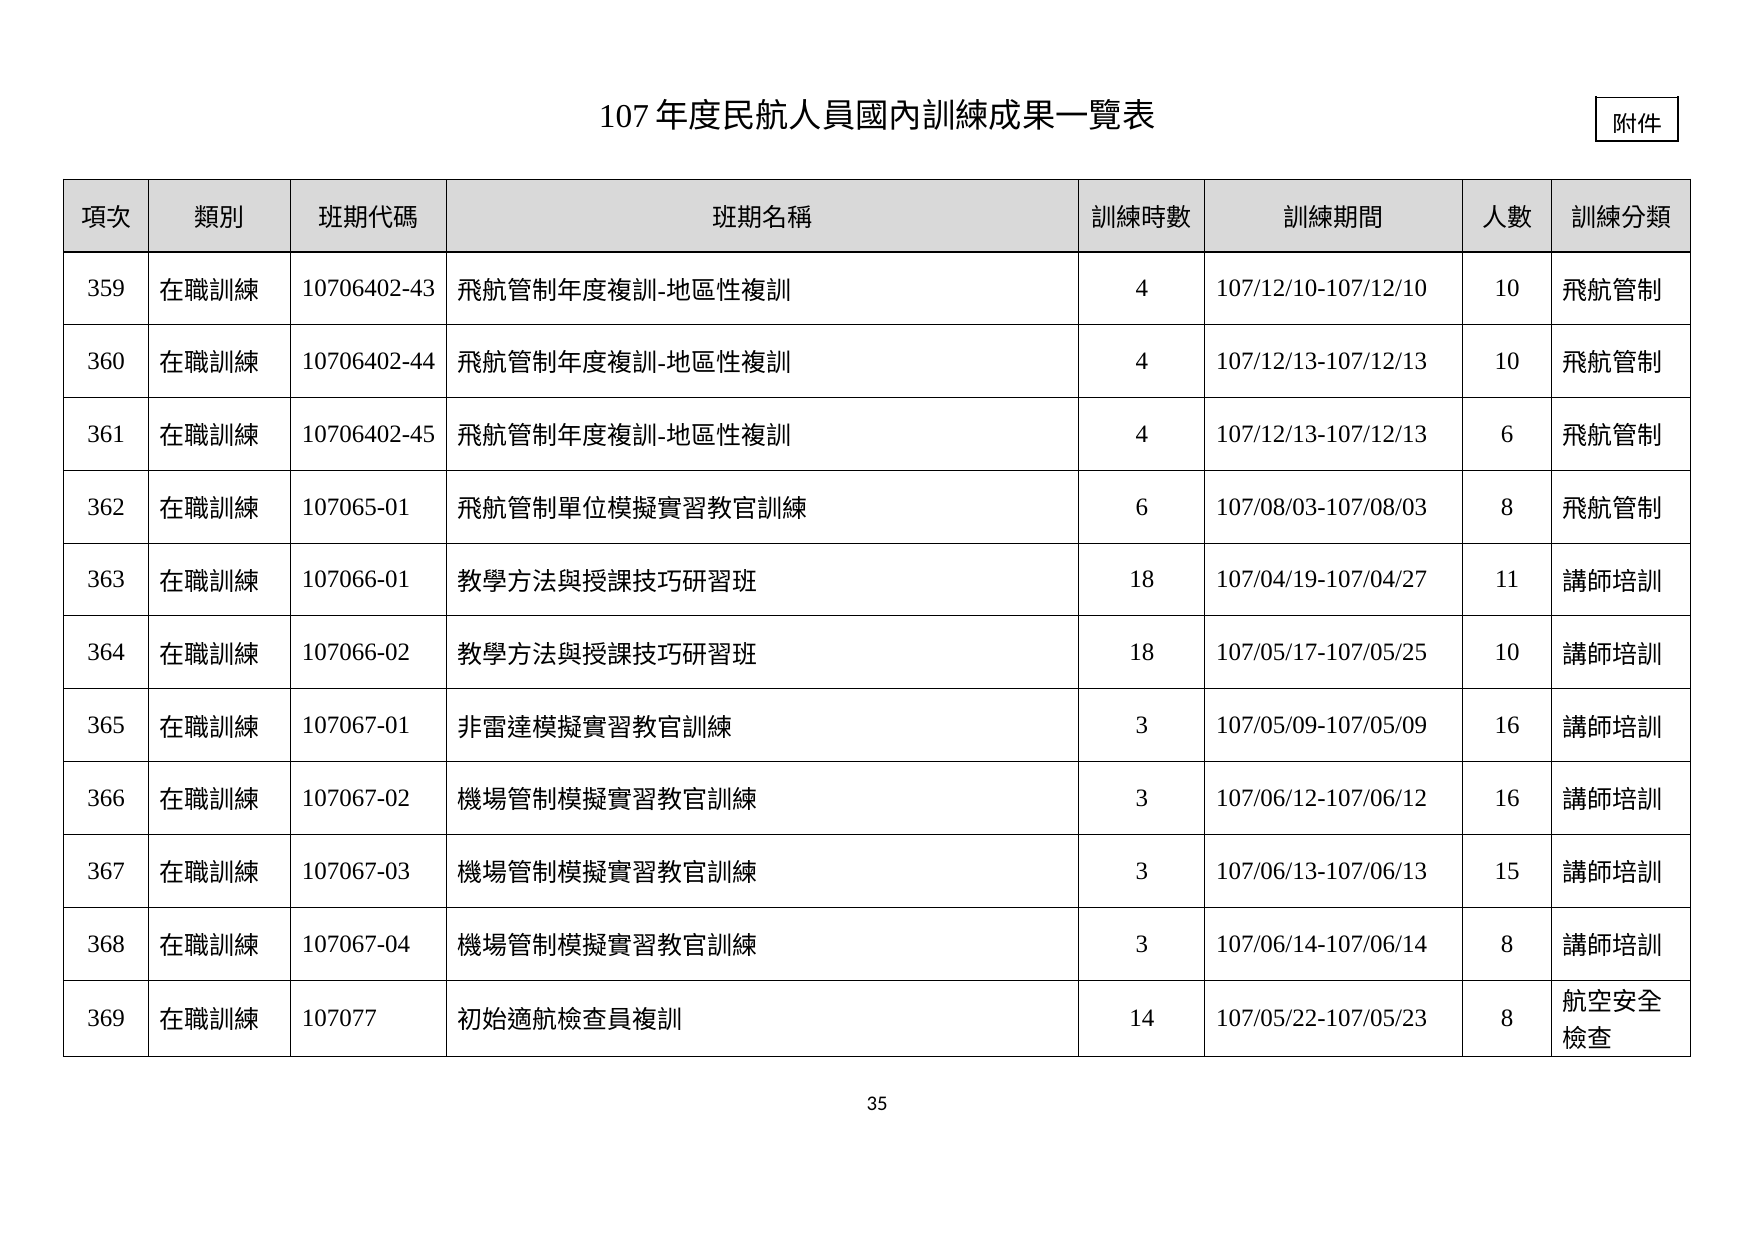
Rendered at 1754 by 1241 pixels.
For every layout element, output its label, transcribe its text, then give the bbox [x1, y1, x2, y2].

table_cell 107067-01 [291, 689, 446, 761]
table_cell 初始適航檢查員複訓 [447, 981, 1078, 1056]
table_cell 107/06/13-107/06/13 [1205, 835, 1462, 907]
table_cell 在職訓練 [149, 471, 290, 543]
table_cell 講師培訓 [1552, 835, 1690, 907]
table_cell 飛航管制單位模擬實習教官訓練 [447, 471, 1078, 543]
table_cell 在職訓練 [149, 689, 290, 761]
table_cell 4 [1079, 398, 1204, 470]
table_cell 教學方法與授課技巧研習班 [447, 544, 1078, 615]
table_cell 3 [1079, 908, 1204, 979]
table_cell 107065-01 [291, 471, 446, 543]
table_cell 107067-03 [291, 835, 446, 907]
table_cell 在職訓練 [149, 835, 290, 907]
table_cell 359 [64, 253, 148, 324]
table_cell 107/12/13-107/12/13 [1205, 325, 1462, 397]
table_header 項次 [64, 180, 148, 251]
table_cell 在職訓練 [149, 616, 290, 688]
table_cell 4 [1079, 325, 1204, 397]
table_cell 3 [1079, 835, 1204, 907]
table_cell 8 [1463, 471, 1551, 543]
table_cell 11 [1463, 544, 1551, 615]
table_cell 360 [64, 325, 148, 397]
table_cell 107066-02 [291, 616, 446, 688]
table_cell 10706402-44 [291, 325, 446, 397]
table_cell 在職訓練 [149, 981, 290, 1056]
table_cell 在職訓練 [149, 544, 290, 615]
table_header 班期名稱 [447, 180, 1078, 251]
table_cell 在職訓練 [149, 762, 290, 834]
table_cell 在職訓練 [149, 908, 290, 979]
table_cell 講師培訓 [1552, 616, 1690, 688]
table_cell 飛航管制年度複訓-地區性複訓 [447, 325, 1078, 397]
table_cell 講師培訓 [1552, 908, 1690, 979]
table_header 班期代碼 [291, 180, 446, 251]
table_header 訓練期間 [1205, 180, 1462, 251]
table_cell 107077 [291, 981, 446, 1056]
table_cell 10706402-45 [291, 398, 446, 470]
table_cell 4 [1079, 253, 1204, 324]
table_cell 機場管制模擬實習教官訓練 [447, 762, 1078, 834]
table_cell 369 [64, 981, 148, 1056]
table_cell 362 [64, 471, 148, 543]
table_cell 講師培訓 [1552, 689, 1690, 761]
table_cell 10 [1463, 616, 1551, 688]
table_cell 107/12/13-107/12/13 [1205, 398, 1462, 470]
table_cell 363 [64, 544, 148, 615]
table_cell 16 [1463, 762, 1551, 834]
table_cell 在職訓練 [149, 253, 290, 324]
table_cell 教學方法與授課技巧研習班 [447, 616, 1078, 688]
table_cell 364 [64, 616, 148, 688]
table_cell 10 [1463, 253, 1551, 324]
table_cell 機場管制模擬實習教官訓練 [447, 908, 1078, 979]
table_cell 107/04/19-107/04/27 [1205, 544, 1462, 615]
table_cell 366 [64, 762, 148, 834]
table_cell 在職訓練 [149, 398, 290, 470]
table_cell 6 [1463, 398, 1551, 470]
table_cell 361 [64, 398, 148, 470]
table_cell 107067-02 [291, 762, 446, 834]
table_cell 飛航管制年度複訓-地區性複訓 [447, 398, 1078, 470]
table_cell 講師培訓 [1552, 762, 1690, 834]
table_cell 107/12/10-107/12/10 [1205, 253, 1462, 324]
table_cell 8 [1463, 908, 1551, 979]
table_cell 15 [1463, 835, 1551, 907]
table_cell 飛航管制年度複訓-地區性複訓 [447, 253, 1078, 324]
table_cell 107066-01 [291, 544, 446, 615]
table_cell 107/05/09-107/05/09 [1205, 689, 1462, 761]
table_cell 飛航管制 [1552, 325, 1690, 397]
table_cell 10 [1463, 325, 1551, 397]
table_cell 367 [64, 835, 148, 907]
table_cell 飛航管制 [1552, 253, 1690, 324]
table_cell 飛航管制 [1552, 398, 1690, 470]
table_cell 8 [1463, 981, 1551, 1056]
table_cell 14 [1079, 981, 1204, 1056]
table_cell 18 [1079, 616, 1204, 688]
table_cell 107/06/12-107/06/12 [1205, 762, 1462, 834]
table_cell 107/06/14-107/06/14 [1205, 908, 1462, 979]
table_cell 18 [1079, 544, 1204, 615]
table_cell 3 [1079, 689, 1204, 761]
table_cell 機場管制模擬實習教官訓練 [447, 835, 1078, 907]
table_header 訓練分類 [1552, 180, 1690, 251]
table_cell 非雷達模擬實習教官訓練 [447, 689, 1078, 761]
table_cell 講師培訓 [1552, 544, 1690, 615]
table_cell 3 [1079, 762, 1204, 834]
table_header 訓練時數 [1079, 180, 1204, 251]
table_cell 365 [64, 689, 148, 761]
table_cell 107/05/22-107/05/23 [1205, 981, 1462, 1056]
table_cell 飛航管制 [1552, 471, 1690, 543]
table_cell 107067-04 [291, 908, 446, 979]
table_cell 6 [1079, 471, 1204, 543]
table_header 人數 [1463, 180, 1551, 251]
table_cell 107/05/17-107/05/25 [1205, 616, 1462, 688]
table_cell 368 [64, 908, 148, 979]
table_cell 107/08/03-107/08/03 [1205, 471, 1462, 543]
table_cell 10706402-43 [291, 253, 446, 324]
table_cell 16 [1463, 689, 1551, 761]
table_cell 在職訓練 [149, 325, 290, 397]
table_header 類別 [149, 180, 290, 251]
table_cell 航空安全檢查 [1552, 981, 1690, 1056]
